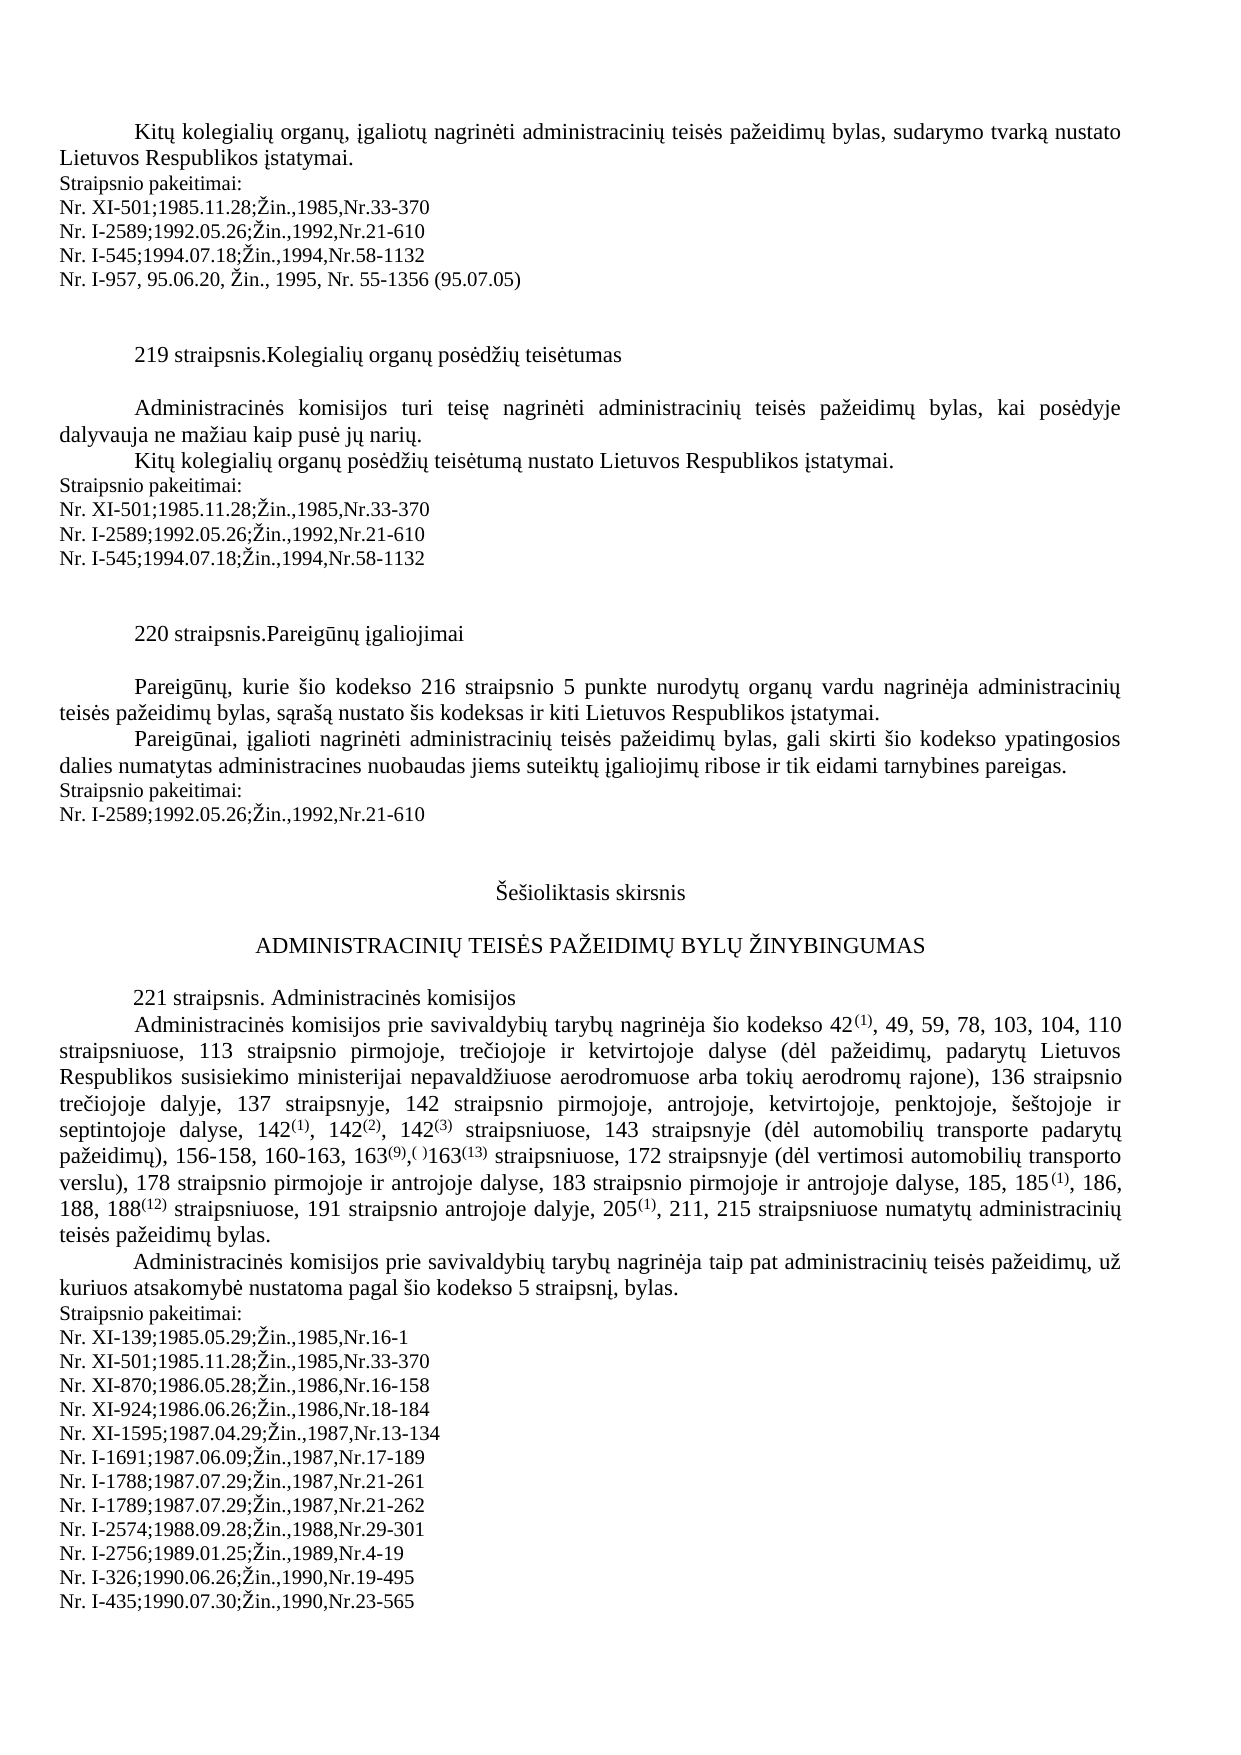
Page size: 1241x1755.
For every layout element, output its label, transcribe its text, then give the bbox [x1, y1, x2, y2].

text Nr. I-2589;1992.05.26;Žin.,1992,Nr.21-610 [59, 802, 1122, 826]
text Administracinės komisijos turi teisę nagrinėti administracinių teisės pažeidimų bylas, kai posėdyje dalyvauja ne mažiau kaip pusė jų narių. [59, 394, 1122, 447]
text Straipsnio pakeitimai: [59, 171, 1122, 195]
text 221 straipsnis. Administracinės komisijos [59, 984, 1122, 1011]
text 220 straipsnis.Pareigūnų įgaliojimai [59, 620, 1122, 646]
text Administracinės komisijos prie savivaldybių tarybų nagrinėja šio kodekso 42(1), 49, 59, 78, 103, 104, 110 straipsniuose, 113 straipsnio pirmojoje, trečiojoje ir ketvirtojoje dalyse (dėl pažeidimų, padarytų Lietuvos Respublikos susisiekimo ministerijai nepavaldžiuose aerodromuose arba tokių aerodromų rajone), 136 straipsnio trečiojoje dalyje, 137 straipsnyje, 142 straipsnio pirmojoje, antrojoje, ketvirtojoje, penktojoje, šeštojoje ir septintojoje dalyse, 142(1), 142(2), 142(3) straipsniuose, 143 straipsnyje (dėl automobilių transporte padarytų pažeidimų), 156-158, 160-163, 163(9),( )163(13) straipsniuose, 172 straipsnyje (dėl vertimosi automobilių transporto verslu), 178 straipsnio pirmojoje ir antrojoje dalyse, 183 straipsnio pirmojoje ir antrojoje dalyse, 185, 185(1), 186, 188, 188(12) straipsniuose, 191 straipsnio antrojoje dalyje, 205(1), 211, 215 straipsniuose numatytų administracinių teisės pažeidimų bylas. [59, 1011, 1122, 1248]
text Nr. I-1788;1987.07.29;Žin.,1987,Nr.21-261 [59, 1469, 1122, 1493]
text Straipsnio pakeitimai: [59, 473, 1122, 497]
text Administracinės komisijos prie savivaldybių tarybų nagrinėja taip pat administracinių teisės pažeidimų, už kuriuos atsakomybė nustatoma pagal šio kodekso 5 straipsnį, bylas. [59, 1248, 1122, 1301]
text Nr. XI-501;1985.11.28;Žin.,1985,Nr.33-370 [59, 497, 1122, 521]
text Pareigūnų, kurie šio kodekso 216 straipsnio 5 punkte nurodytų organų vardu nagrinėja administracinių teisės pažeidimų bylas, sąrašą nustato šis kodeksas ir kiti Lietuvos Respublikos įstatymai. [59, 673, 1122, 725]
text Šešioliktasis skirsnis [59, 879, 1122, 905]
text Straipsnio pakeitimai: [59, 778, 1122, 802]
text Nr. I-2574;1988.09.28;Žin.,1988,Nr.29-301 [59, 1517, 1122, 1541]
text Straipsnio pakeitimai: [59, 1301, 1122, 1325]
text Nr. I-1691;1987.06.09;Žin.,1987,Nr.17-189 [59, 1445, 1122, 1469]
text Nr. XI-870;1986.05.28;Žin.,1986,Nr.16-158 [59, 1373, 1122, 1397]
text Nr. I-2589;1992.05.26;Žin.,1992,Nr.21-610 [59, 219, 1122, 243]
text Nr. I-435;1990.07.30;Žin.,1990,Nr.23-565 [59, 1589, 1122, 1613]
text 219 straipsnis.Kolegialių organų posėdžių teisėtumas [59, 342, 1122, 368]
text Nr. XI-1595;1987.04.29;Žin.,1987,Nr.13-134 [59, 1421, 1122, 1445]
text Pareigūnai, įgalioti nagrinėti administracinių teisės pažeidimų bylas, gali skirti šio kodekso ypatingosios dalies numatytas administracines nuobaudas jiems suteiktų įgaliojimų ribose ir tik eidami tarnybines pareigas. [59, 725, 1122, 778]
text Nr. XI-139;1985.05.29;Žin.,1985,Nr.16-1 [59, 1325, 1122, 1349]
text Nr. XI-501;1985.11.28;Žin.,1985,Nr.33-370 [59, 1349, 1122, 1373]
text Nr. I-1789;1987.07.29;Žin.,1987,Nr.21-262 [59, 1493, 1122, 1517]
text Nr. XI-501;1985.11.28;Žin.,1985,Nr.33-370 [59, 195, 1122, 219]
text Nr. I-2589;1992.05.26;Žin.,1992,Nr.21-610 [59, 521, 1122, 546]
text Nr. XI-924;1986.06.26;Žin.,1986,Nr.18-184 [59, 1397, 1122, 1421]
text Nr. I-326;1990.06.26;Žin.,1990,Nr.19-495 [59, 1565, 1122, 1589]
text ADMINISTRACINIŲ TEISĖS PAŽEIDIMŲ BYLŲ ŽINYBINGUMAS [59, 932, 1122, 958]
text Kitų kolegialių organų, įgaliotų nagrinėti administracinių teisės pažeidimų bylas, sudarymo tvarką nustato Lietuvos Respublikos įstatymai. [59, 118, 1122, 171]
text Nr. I-957, 95.06.20, Žin., 1995, Nr. 55-1356 (95.07.05) [59, 267, 1122, 291]
text Nr. I-545;1994.07.18;Žin.,1994,Nr.58-1132 [59, 243, 1122, 267]
text Nr. I-2756;1989.01.25;Žin.,1989,Nr.4-19 [59, 1541, 1122, 1565]
text Nr. I-545;1994.07.18;Žin.,1994,Nr.58-1132 [59, 546, 1122, 569]
text Kitų kolegialių organų posėdžių teisėtumą nustato Lietuvos Respublikos įstatymai. [59, 447, 1122, 473]
